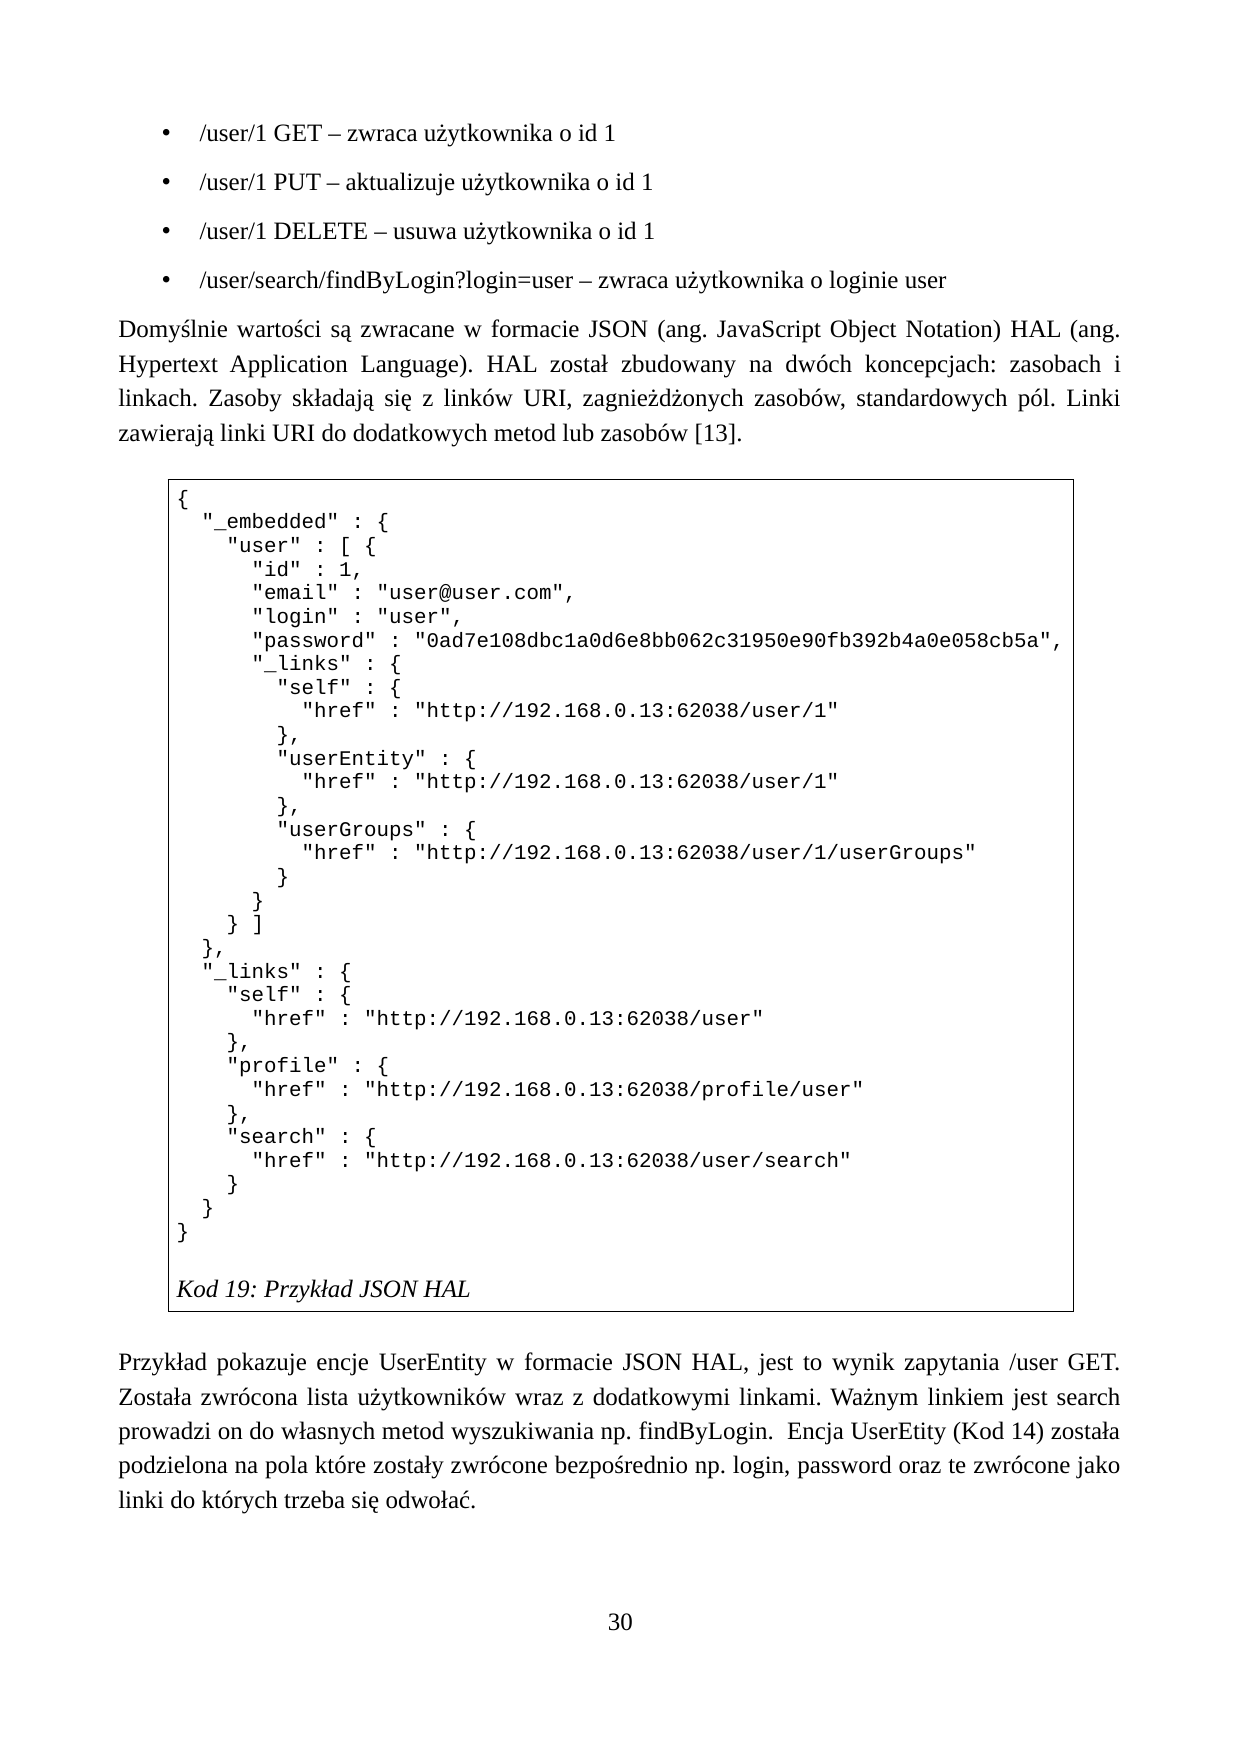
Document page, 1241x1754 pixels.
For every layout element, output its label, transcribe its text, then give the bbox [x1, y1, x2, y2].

text "href" : "http://192.168.0.13:62038/user/1/userGroups" [176, 842, 1064, 866]
text "password" : "0ad7e108dbc1a0d6e8bb062c31950e90fb392b4a0e058cb5a", [176, 629, 1064, 653]
text { [176, 488, 1064, 511]
text } [176, 1173, 1064, 1197]
text "href" : "http://192.168.0.13:62038/user" [176, 1008, 1064, 1032]
text "self" : { [176, 984, 1064, 1008]
text }, [176, 1032, 1064, 1055]
text "self" : { [176, 677, 1064, 701]
text }, [176, 795, 1064, 819]
text "href" : "http://192.168.0.13:62038/profile/user" [176, 1079, 1064, 1102]
text Kod 19: Przykład JSON HAL [176, 1274, 1064, 1303]
text }, [176, 937, 1064, 961]
text } [176, 890, 1064, 913]
text "_links" : { [176, 653, 1064, 677]
text "href" : "http://192.168.0.13:62038/user/1" [176, 771, 1064, 795]
text } [176, 1221, 1064, 1244]
list /user/1 GET – zwraca użytkownika o id 1 [162, 118, 1122, 147]
text }, [176, 724, 1064, 748]
text Domyślnie wartości są zwracane w formacie JSON (ang. JavaScript Object Notation) HAL (ang. Hypertext Application Language). HAL został zbudowany na dwóch koncepcjach: zasobach i linkach. Zasoby składają się z linków URI, zagnieżdżonych zasobów, standardowych pól. Linki zawierają linki URI do dodatkowych metod lub zasobów [13]. [118, 314, 1122, 447]
text "_embedded" : { [176, 511, 1064, 535]
text "userGroups" : { [176, 819, 1064, 842]
text "href" : "http://192.168.0.13:62038/user/search" [176, 1150, 1064, 1173]
text "email" : "user@user.com", [176, 582, 1064, 606]
text "_links" : { [176, 961, 1064, 984]
text Przykład pokazuje encje UserEntity w formacie JSON HAL, jest to wynik zapytania /user GET. Została zwrócona lista użytkowników wraz z dodatkowymi linkami. Ważnym linkiem jest search prowadzi on do własnych metod wyszukiwania np. findByLogin. Encja UserEtity (Kod 14) została podzielona na pola które zostały zwrócone bezpośrednio np. login, password oraz te zwrócone jako linki do których trzeba się odwołać. [118, 1347, 1122, 1514]
text } [176, 1197, 1064, 1221]
text "href" : "http://192.168.0.13:62038/user/1" [176, 701, 1064, 724]
text "profile" : { [176, 1055, 1064, 1079]
text "search" : { [176, 1126, 1064, 1150]
text "userEntity" : { [176, 748, 1064, 771]
text }, [176, 1102, 1064, 1126]
text "id" : 1, [176, 559, 1064, 582]
text "user" : [ { [176, 535, 1064, 559]
text } ] [176, 913, 1064, 937]
text } [176, 866, 1064, 890]
list /user/search/findByLogin?login=user – zwraca użytkownika o loginie user [162, 265, 1122, 294]
list /user/1 PUT – aktualizuje użytkownika o id 1 [162, 167, 1122, 196]
text "login" : "user", [176, 606, 1064, 629]
list /user/1 DELETE – usuwa użytkownika o id 1 [162, 216, 1122, 245]
